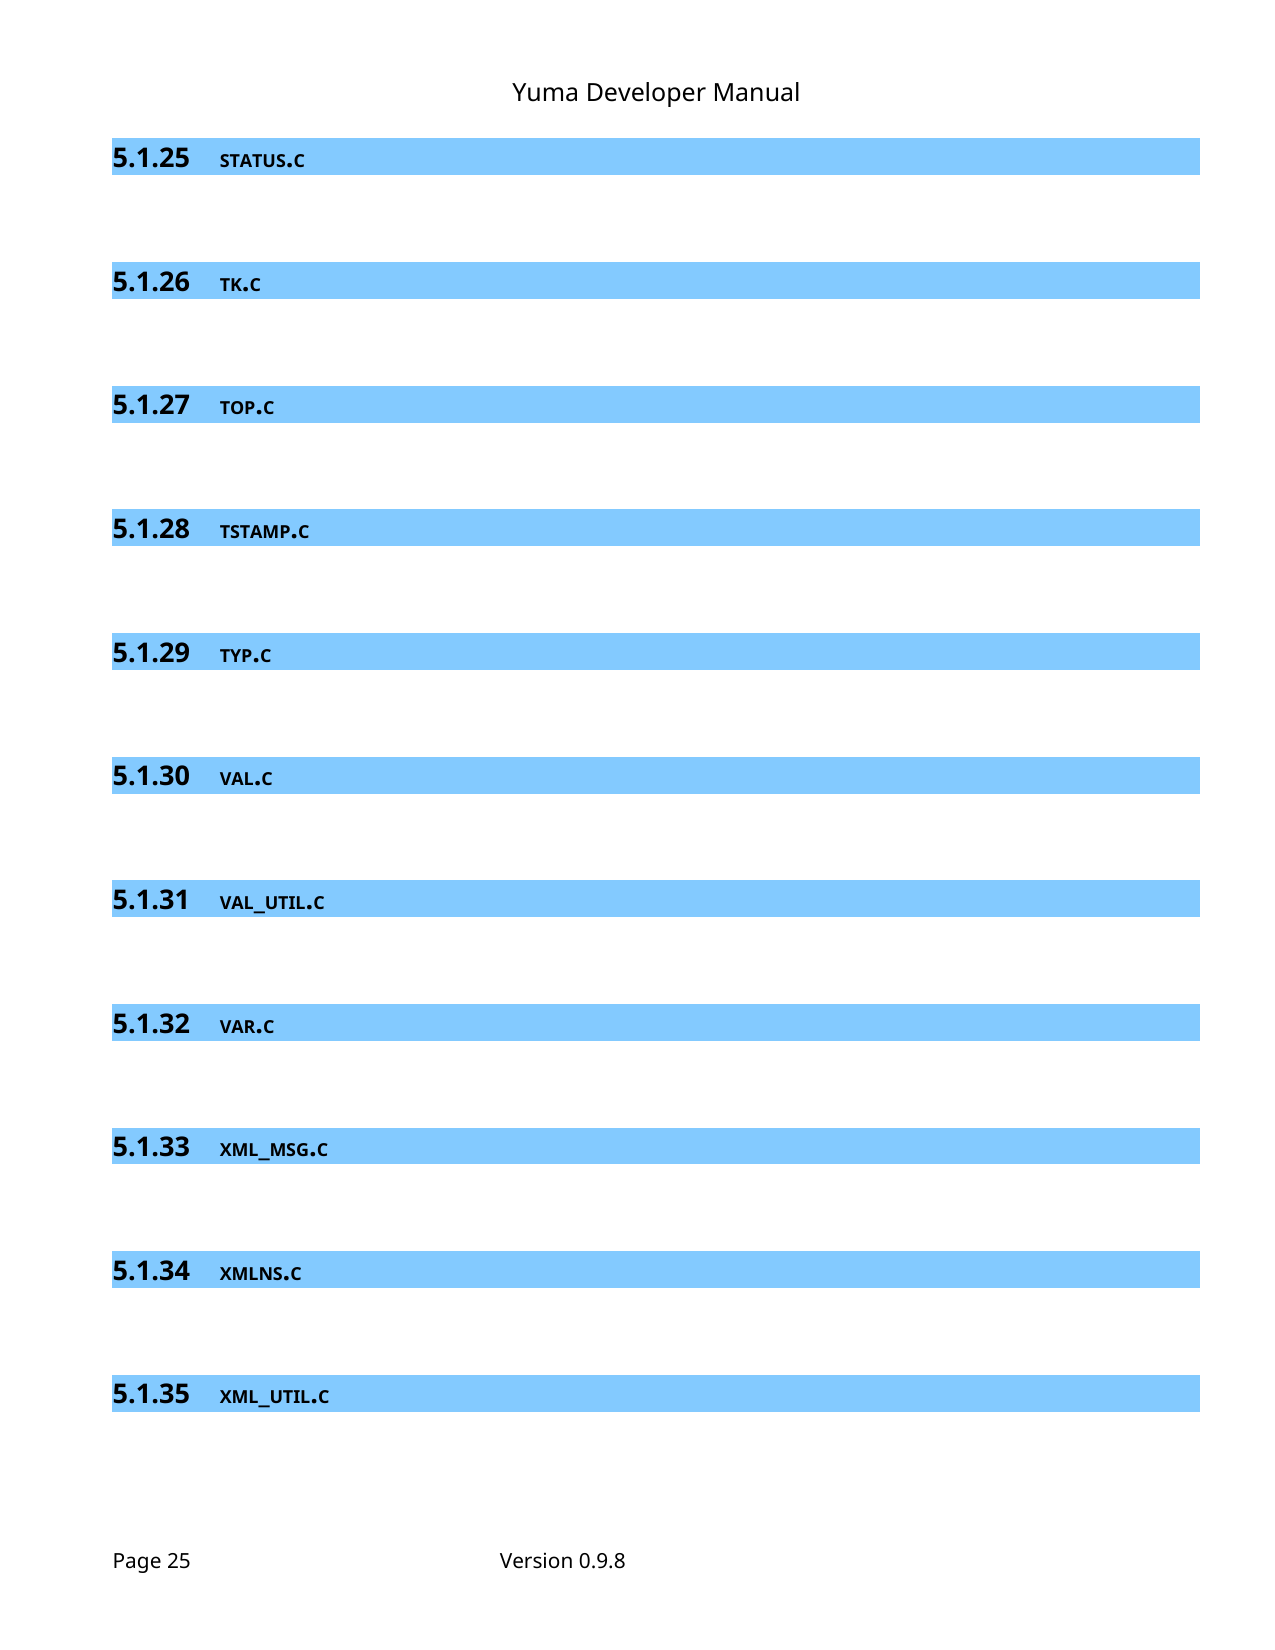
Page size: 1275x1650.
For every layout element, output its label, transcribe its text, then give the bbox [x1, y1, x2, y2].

subtitle val.c [112, 757, 1200, 794]
subtitle typ.c [112, 633, 1200, 670]
subtitle tstamp.c [112, 509, 1200, 546]
subtitle val_util.c [112, 880, 1200, 917]
subtitle xml_util.c [112, 1375, 1200, 1412]
subtitle xmlns.c [112, 1251, 1200, 1288]
subtitle xml_msg.c [112, 1128, 1200, 1164]
subtitle top.c [112, 386, 1200, 423]
subtitle status.c [112, 138, 1200, 175]
subtitle var.c [112, 1004, 1200, 1041]
subtitle tk.c [112, 262, 1200, 299]
